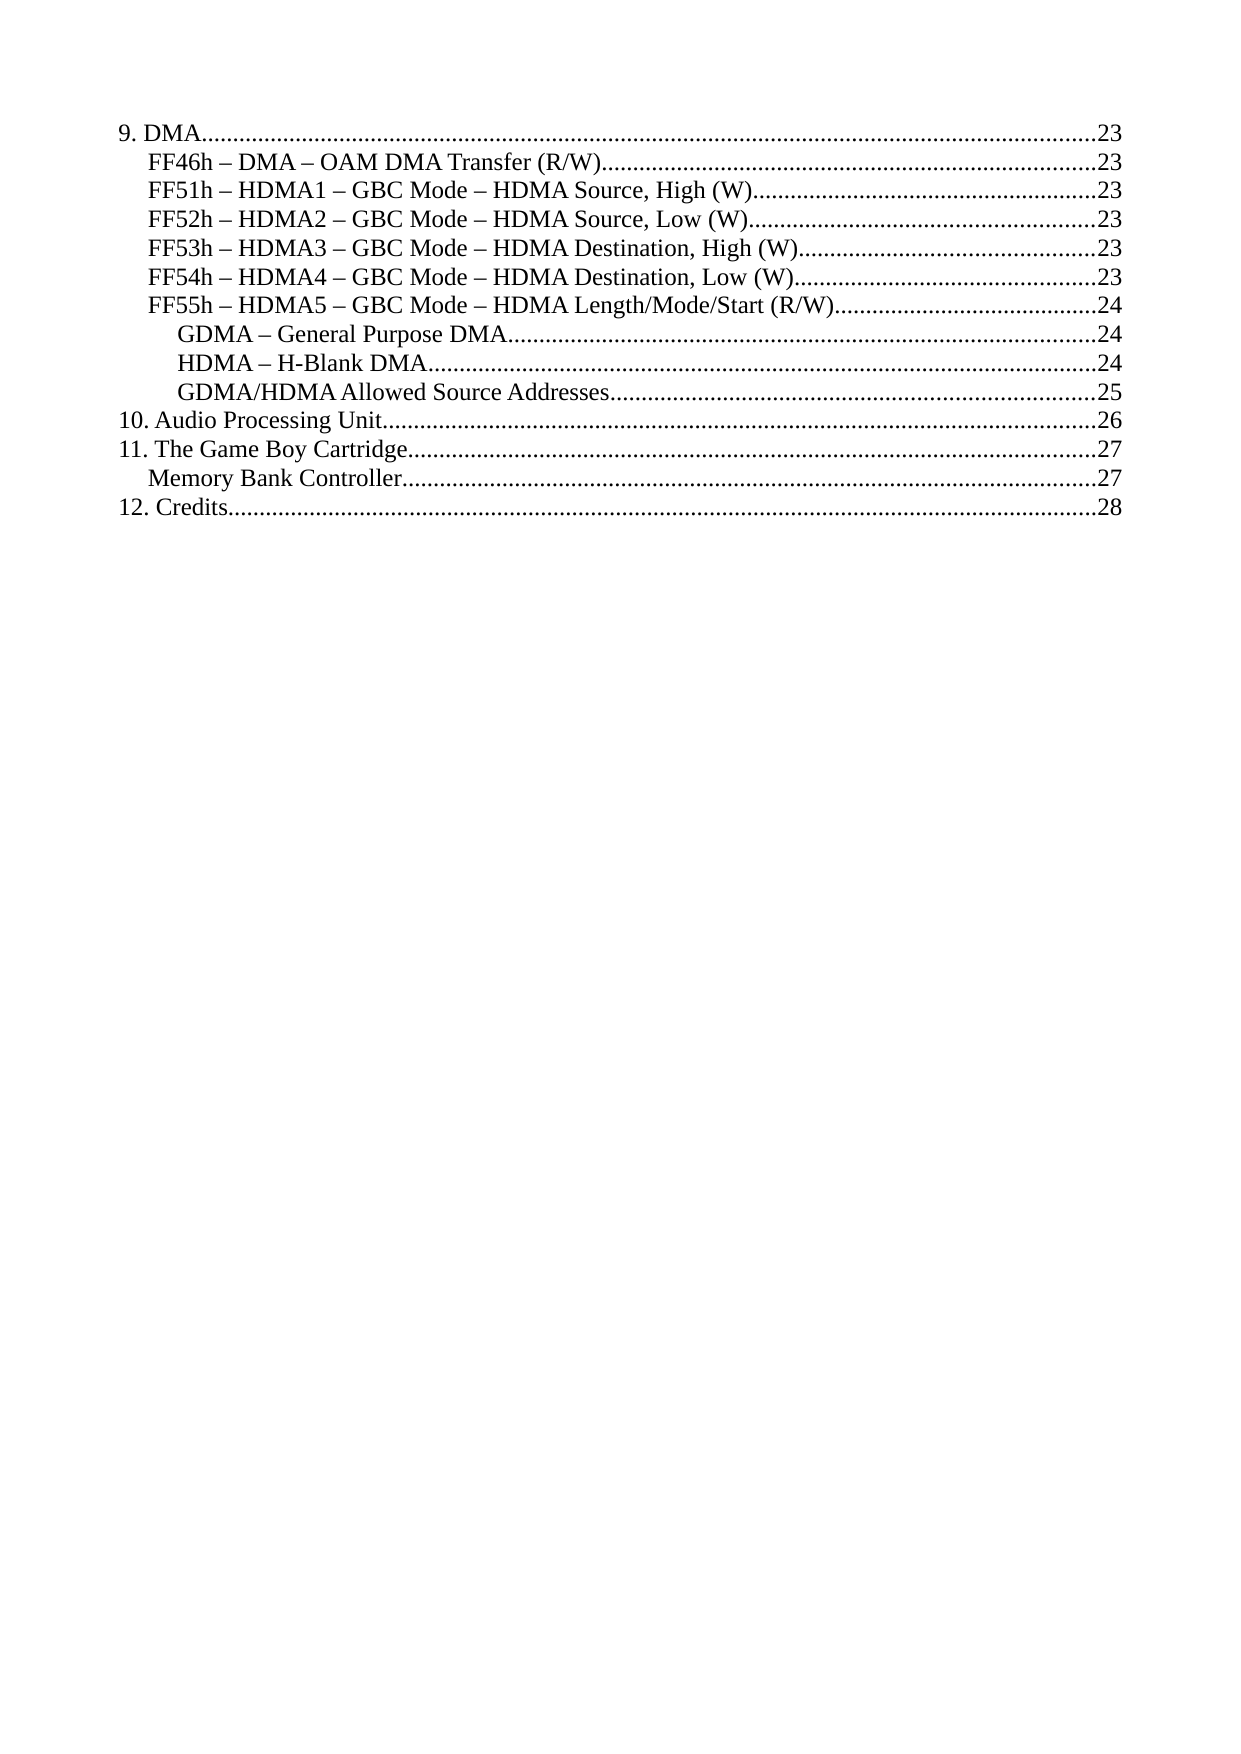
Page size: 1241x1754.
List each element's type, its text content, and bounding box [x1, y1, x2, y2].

text FF53h – HDMA3 – GBC Mode – HDMA Destination, High (W) 23 [148, 233, 1122, 262]
text 12. Credits 28 [118, 492, 1122, 521]
text FF54h – HDMA4 – GBC Mode – HDMA Destination, Low (W) 23 [148, 262, 1122, 291]
text 9. DMA 23 [118, 118, 1122, 147]
text FF51h – HDMA1 – GBC Mode – HDMA Source, High (W) 23 [148, 176, 1122, 204]
text HDMA – H-Blank DMA 24 [177, 348, 1122, 377]
text GDMA/HDMA Allowed Source Addresses 25 [177, 377, 1122, 406]
text GDMA – General Purpose DMA 24 [177, 319, 1122, 348]
text 11. The Game Boy Cartridge 27 [118, 434, 1122, 463]
text 10. Audio Processing Unit 26 [118, 406, 1122, 434]
text Memory Bank Controller 27 [148, 463, 1122, 492]
text FF52h – HDMA2 – GBC Mode – HDMA Source, Low (W) 23 [148, 204, 1122, 233]
text FF55h – HDMA5 – GBC Mode – HDMA Length/Mode/Start (R/W) 24 [148, 291, 1122, 319]
text FF46h – DMA – OAM DMA Transfer (R/W) 23 [148, 147, 1122, 176]
